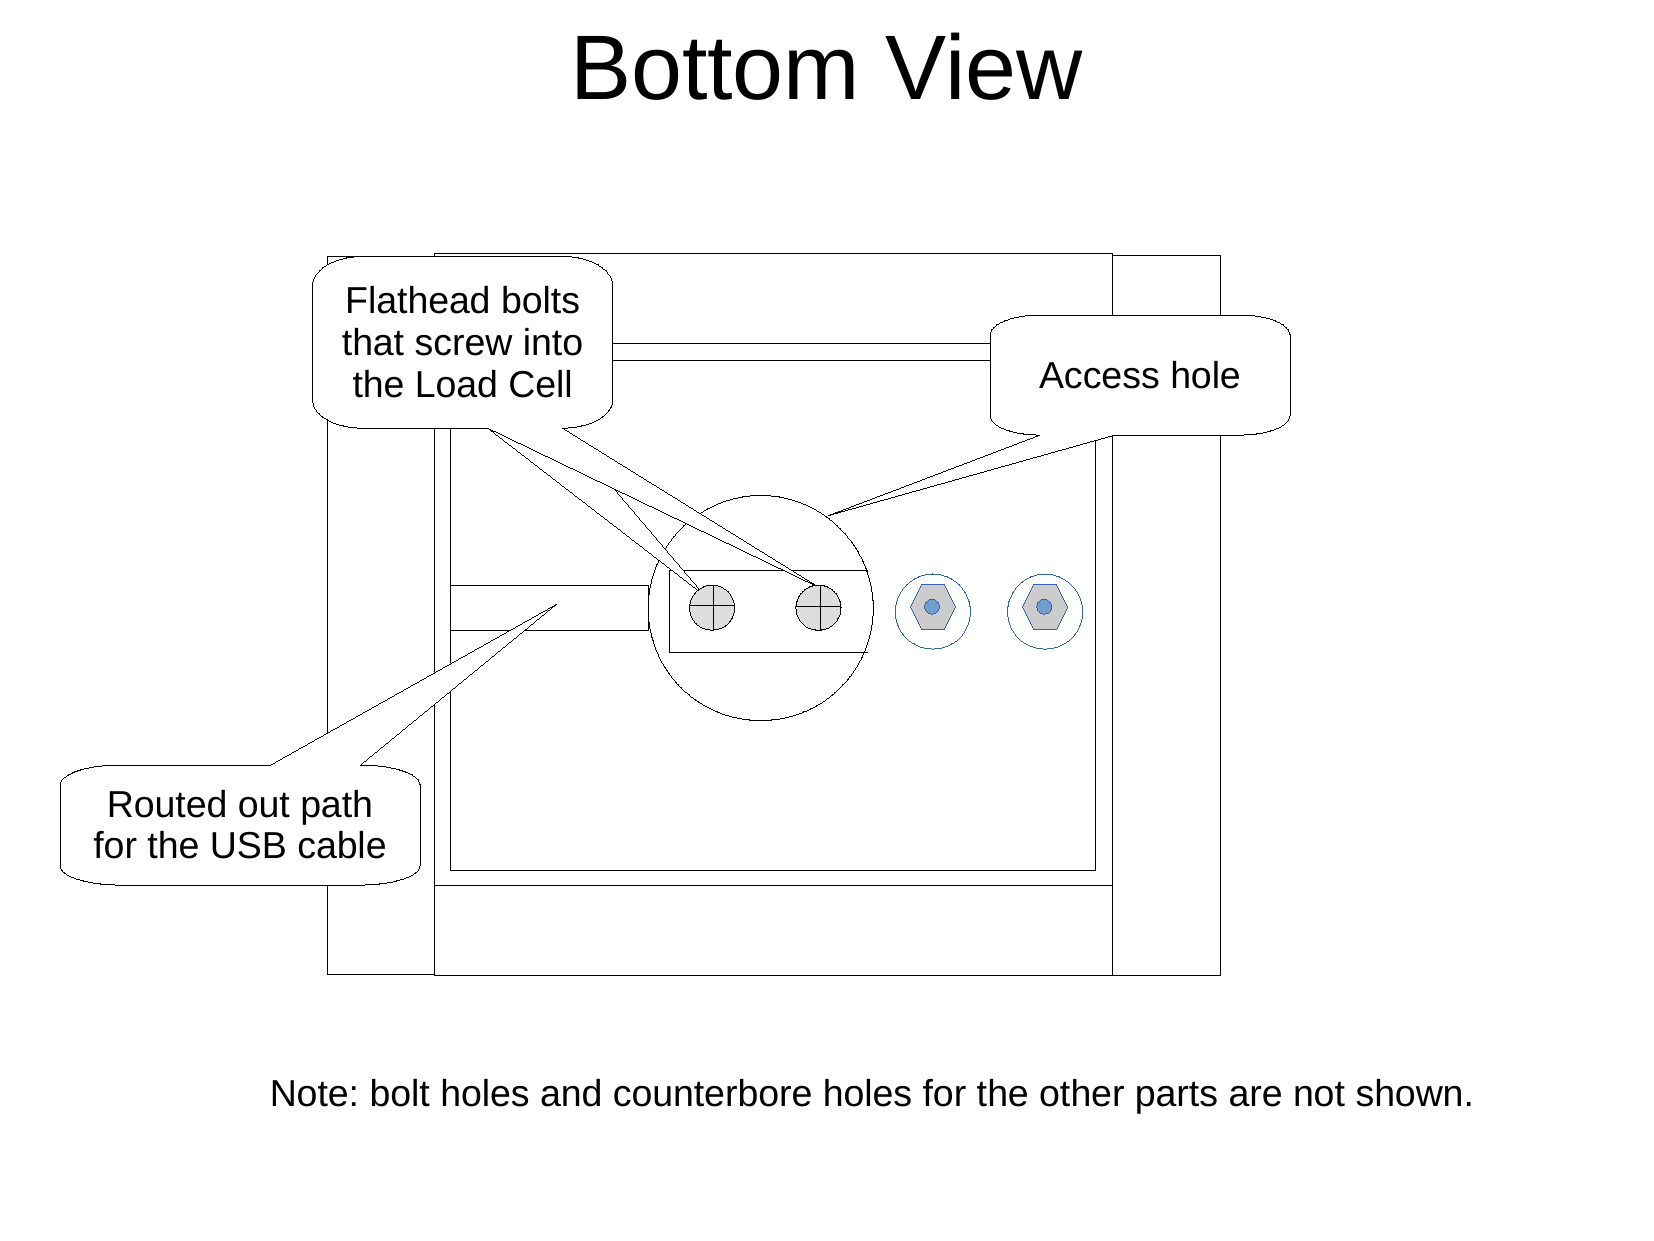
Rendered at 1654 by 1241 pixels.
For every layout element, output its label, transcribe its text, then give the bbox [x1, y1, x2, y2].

text_box [327, 421, 435, 732]
title Bottom View [82, 2, 1571, 133]
text_box [618, 492, 781, 570]
text_box [327, 436, 1221, 976]
text_box Note: bolt holes and counterbore holes for the other parts are not shown. [255, 1065, 1490, 1122]
text_box Nuts that fasten the top onto the Load Cell [490, 430, 699, 590]
text_box [450, 631, 506, 663]
text_box Access hole [828, 315, 1291, 516]
text_box [327, 256, 353, 264]
text_box Routed out path for the USB cable [60, 604, 557, 886]
text_box Flathead bolts that screw into the Load Cell [312, 256, 816, 585]
text_box [434, 253, 1221, 344]
text_box [450, 360, 1096, 871]
text_box [451, 586, 648, 630]
